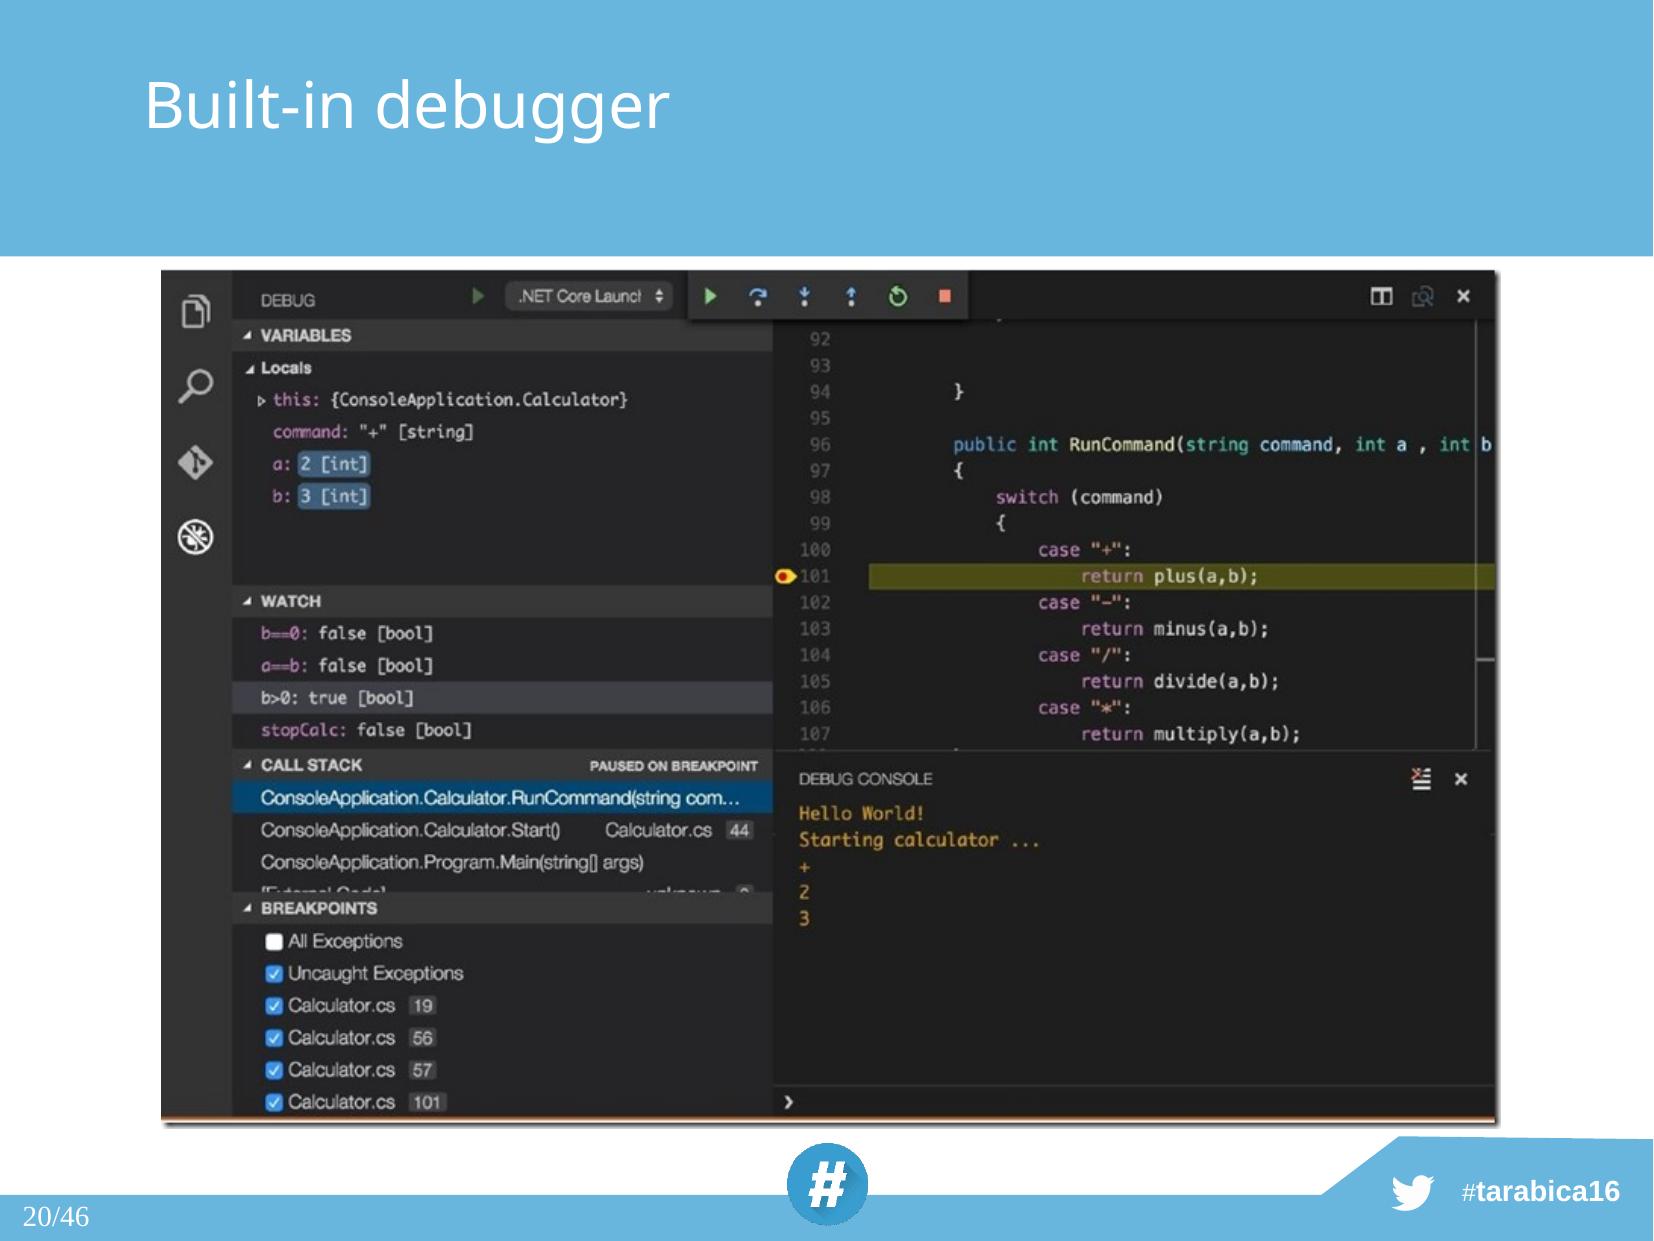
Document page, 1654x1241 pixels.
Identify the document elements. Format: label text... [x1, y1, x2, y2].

picture [161, 269, 1501, 1129]
picture [781, 1137, 873, 1230]
picture [1378, 1158, 1448, 1228]
list Built-in debugger [72, 60, 1561, 166]
